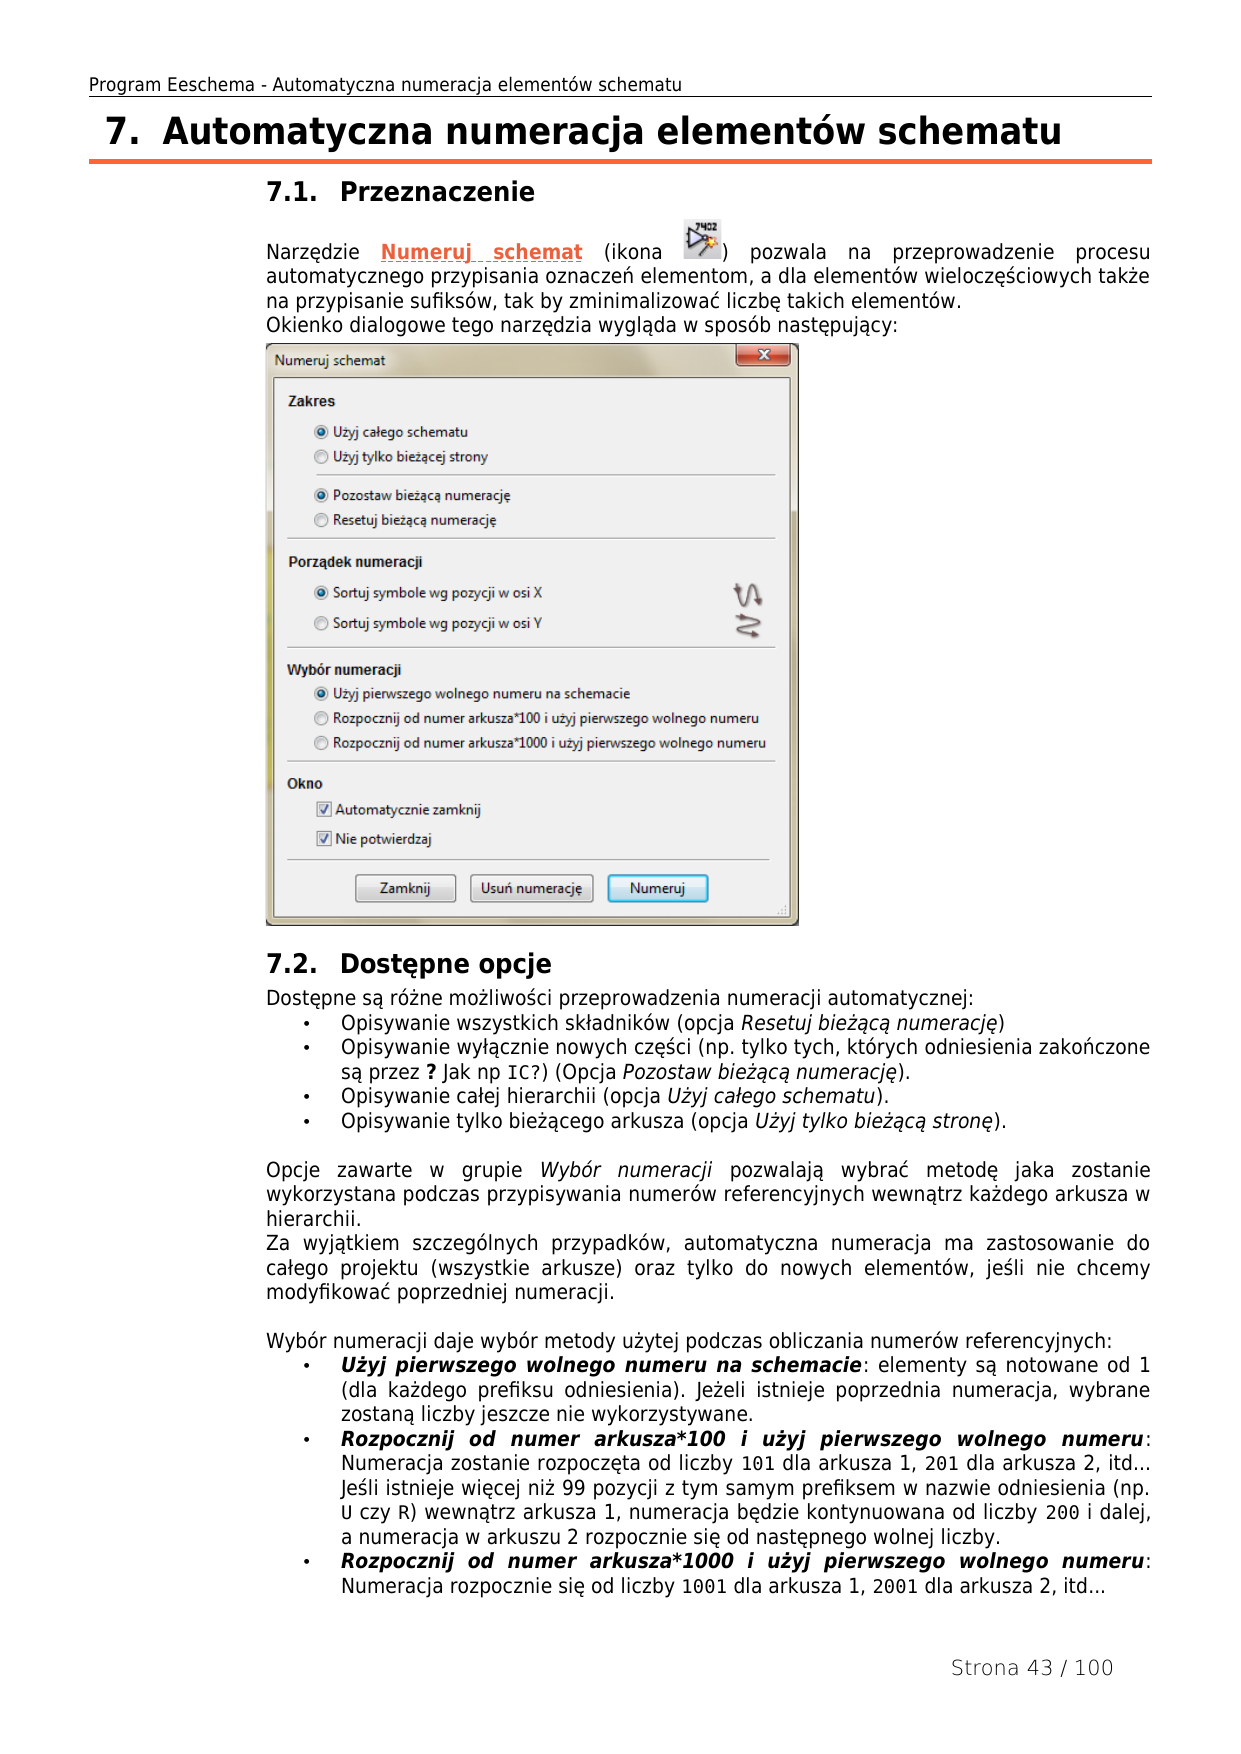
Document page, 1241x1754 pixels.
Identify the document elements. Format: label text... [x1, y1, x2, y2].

list Rozpocznij od numer arkusza*1000 i użyj pierwszego wolnego numeru: Numeracja rozpocznie się od liczby 1001 dla arkusza 1, 2001 dla arkusza 2, itd... [303, 1549, 1152, 1598]
subtitle Dostępne opcje [266, 949, 1152, 980]
text Za wyjątkiem szczególnych przypadków, automatyczna numeracja ma zastosowanie do całego projektu (wszystkie arkusze) oraz tylko do nowych elementów, jeśli nie chcemy modyfikować poprzedniej numeracji. [266, 1231, 1152, 1304]
list Opisywanie wyłącznie nowych części (np. tylko tych, których odniesienia zakończone są przez ? Jak np IC?) (Opcja Pozostaw bieżącą numerację). [303, 1035, 1152, 1084]
picture [683, 219, 722, 259]
list Użyj pierwszego wolnego numeru na schemacie: elementy są notowane od 1 (dla każdego prefiksu odniesienia). Jeżeli istnieje poprzednia numeracja, wybrane zostaną liczby jeszcze nie wykorzystywane. [303, 1353, 1152, 1427]
text Wybór numeracji daje wybór metody użytej podczas obliczania numerów referencyjnych: [266, 1329, 1152, 1353]
text Dostępne są różne możliwości przeprowadzenia numeracji automatycznej: [266, 986, 1152, 1011]
list Opisywanie tylko bieżącego arkusza (opcja Użyj tylko bieżącą stronę). [303, 1108, 1152, 1133]
picture [265, 343, 799, 926]
text Okienko dialogowe tego narzędzia wygląda w sposób następujący: [266, 313, 1152, 338]
list Opisywanie całej hierarchii (opcja Użyj całego schematu). [303, 1084, 1152, 1108]
list Opisywanie wszystkich składników (opcja Resetuj bieżącą numerację) [303, 1011, 1152, 1035]
text Narzędzie Numeruj schemat (ikona ) pozwala na przeprowadzenie procesu automatycznego przypisania oznaczeń elementom, a dla elementów wieloczęściowych także na przypisanie sufiksów, tak by zminimalizować liczbę takich elementów. [266, 213, 1152, 313]
list Rozpocznij od numer arkusza*100 i użyj pierwszego wolnego numeru: Numeracja zostanie rozpoczęta od liczby 101 dla arkusza 1, 201 dla arkusza 2, itd... Jeśli istnieje więcej niż 99 pozycji z tym samym prefiksem w nazwie odniesienia (np. U czy R) wewnątrz arkusza 1, numeracja będzie kontynuowana od liczby 200 i dalej, a numeracja w arkuszu 2 rozpocznie się od następnego wolnej liczby. [303, 1427, 1152, 1549]
text Opcje zawarte w grupie Wybór numeracji pozwalają wybrać metodę jaka zostanie wykorzystana podczas przypisywania numerów referencyjnych wewnątrz każdego arkusza w hierarchii. [266, 1157, 1152, 1231]
subtitle Automatyczna numeracja elementów schematu [88, 103, 1152, 164]
subtitle Przeznaczenie [266, 176, 1152, 208]
